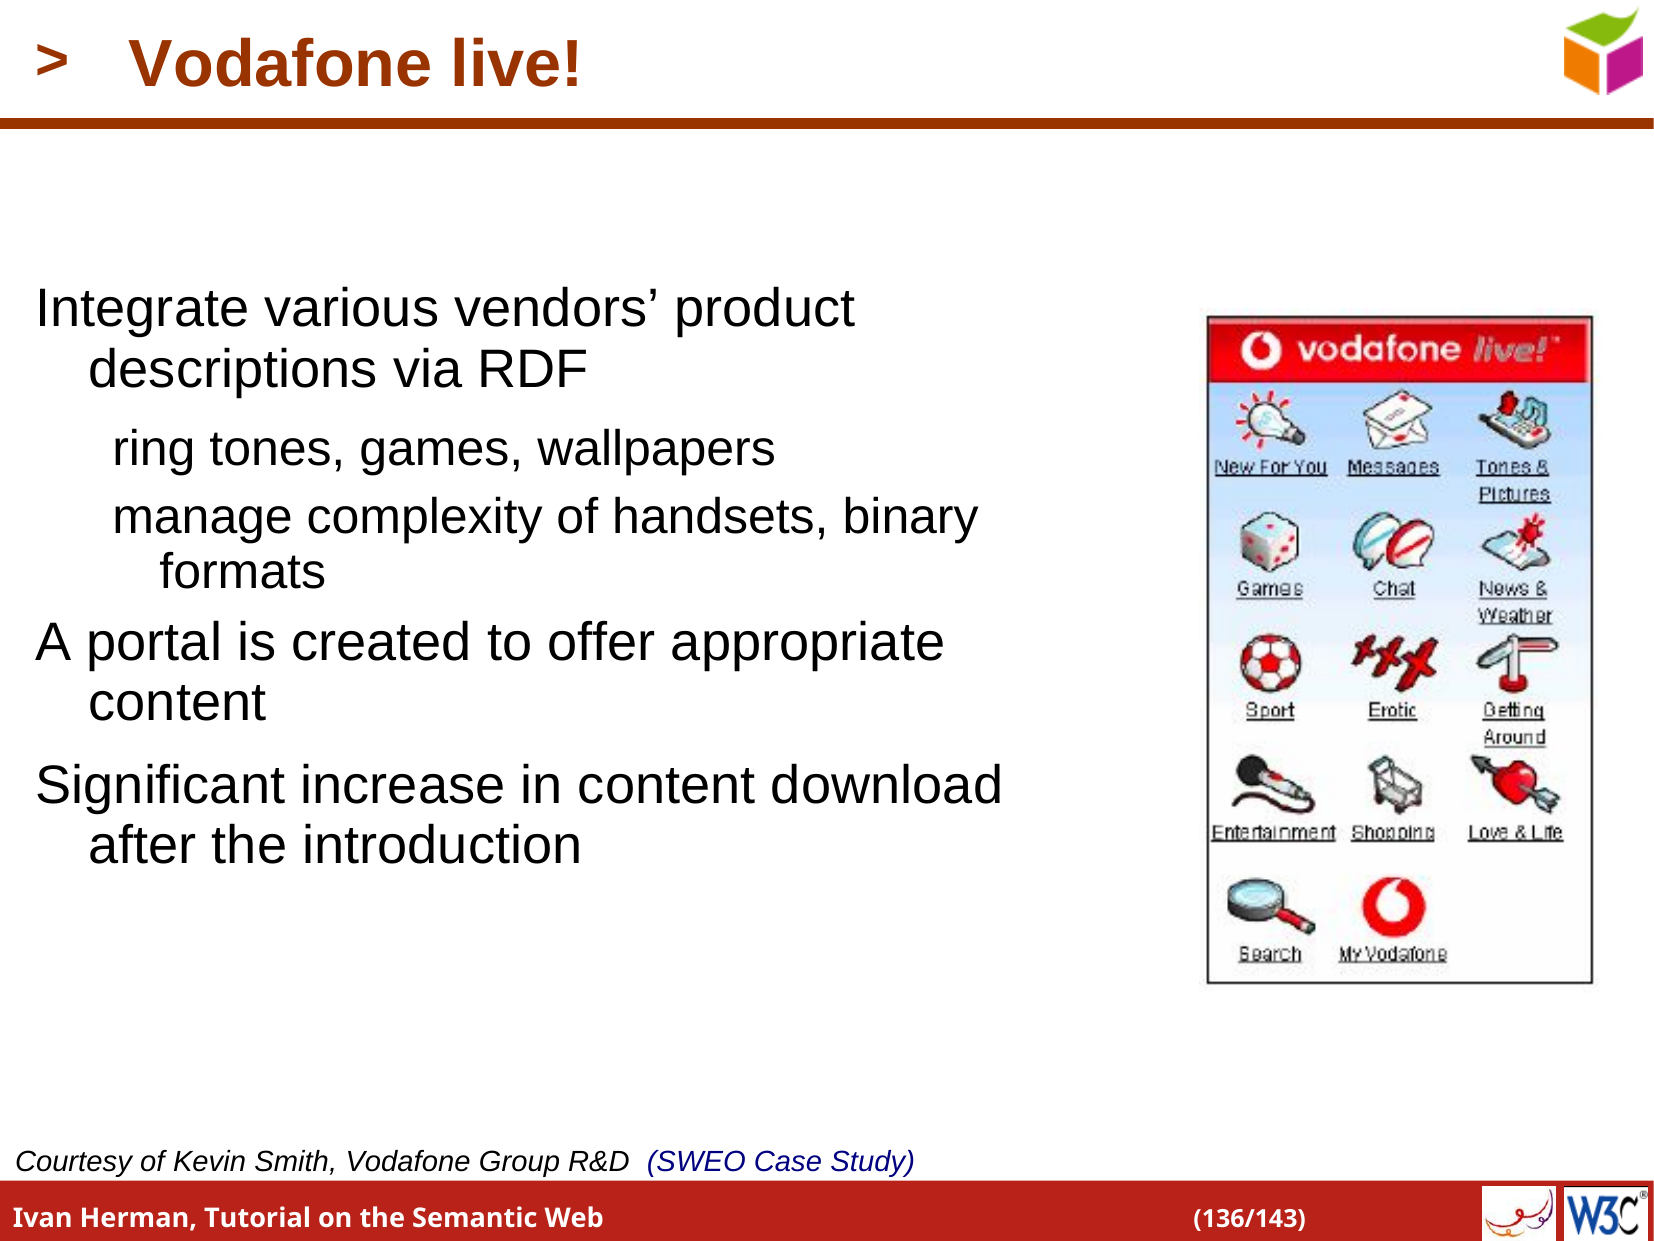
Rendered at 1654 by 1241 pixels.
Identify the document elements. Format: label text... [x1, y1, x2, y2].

picture [1199, 308, 1606, 997]
picture [1482, 1186, 1556, 1241]
picture [1564, 1186, 1648, 1241]
title Vodafone live! [93, 0, 1493, 124]
text_box Courtesy of Kevin Smith, Vodafone Group R&D (SWEO Case Study) [0, 1139, 932, 1188]
picture [1564, 5, 1643, 95]
list Integrate various vendors’ product descriptions via RDF ring tones, games, wallpapers manage complexity of handsets, binary formats A portal is created to offer appropriate content Significant increase in content download after the introduction [17, 277, 1118, 876]
